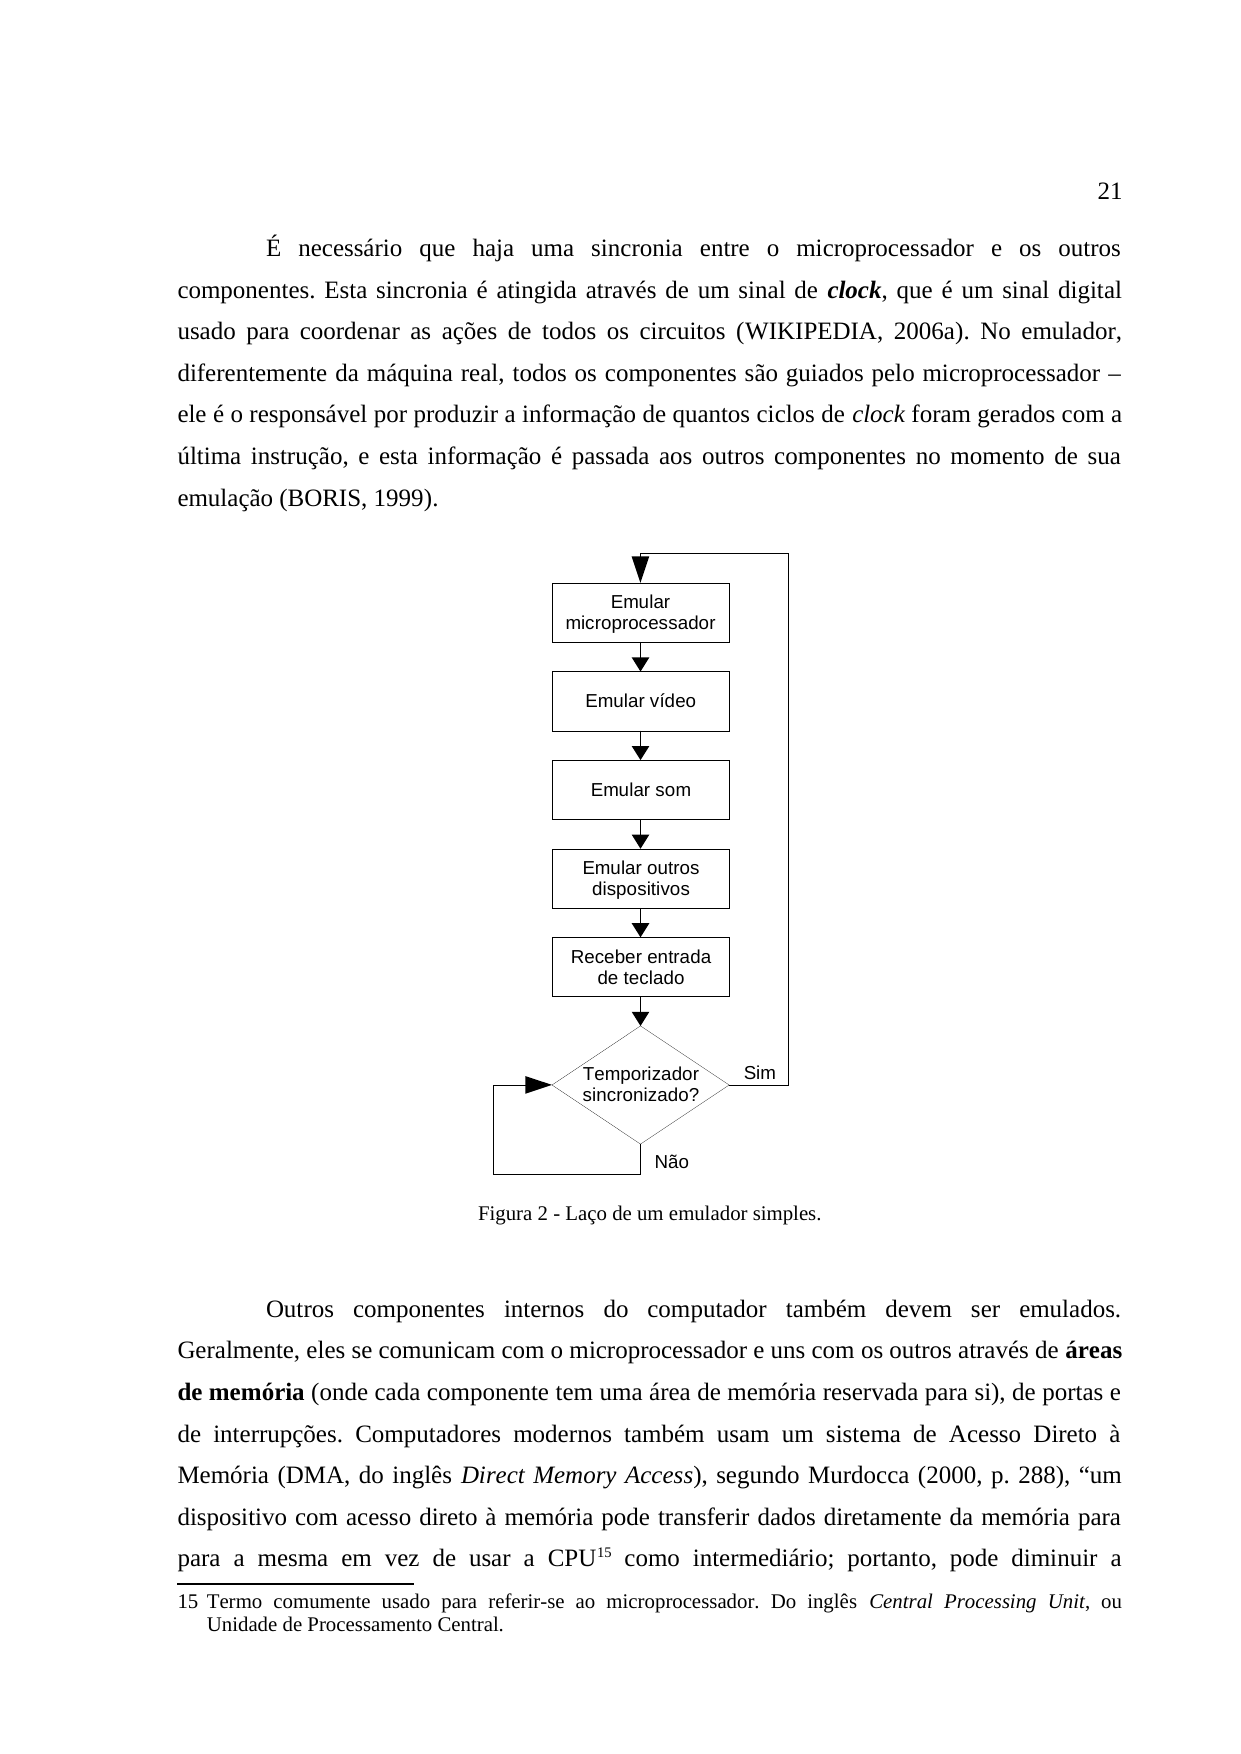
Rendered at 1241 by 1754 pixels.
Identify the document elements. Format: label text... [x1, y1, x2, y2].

text É necessário que haja uma sincronia entre o microprocessador e os outros componentes. Esta sincronia é atingida através de um sinal de clock, que é um sinal digital usado para coordenar as ações de todos os circuitos (WIKIPEDIA, 2006a). No emulador, diferentemente da máquina real, todos os componentes são guiados pelo microprocessador – ele é o responsável por produzir a informação de quantos ciclos de clock foram gerados com a última instrução, e esta informação é passada aos outros componentes no momento de sua emulação (BORIS, 1999). [177, 234, 1122, 511]
text Termo comumente usado para referir-se ao microprocessador. Do inglês Central Processing Unit, ou Unidade de Processamento Central. [177, 1589, 1122, 1636]
text Figura 2 - Laço de um emulador simples. [387, 553, 912, 1225]
text Outros componentes internos do computador também devem ser emulados. Geralmente, eles se comunicam com o microprocessador e uns com os outros através de áreas de memória (onde cada componente tem uma área de memória reservada para si), de portas e de interrupções. Computadores modernos também usam um sistema de Acesso Direto à Memória (DMA, do inglês Direct Memory Access), segundo Murdocca (2000, p. 288), “um dispositivo com acesso direto à memória pode transferir dados diretamente da memória para para a mesma em vez de usar a CPU como intermediário; portanto, pode diminuir a [177, 1295, 1122, 1572]
